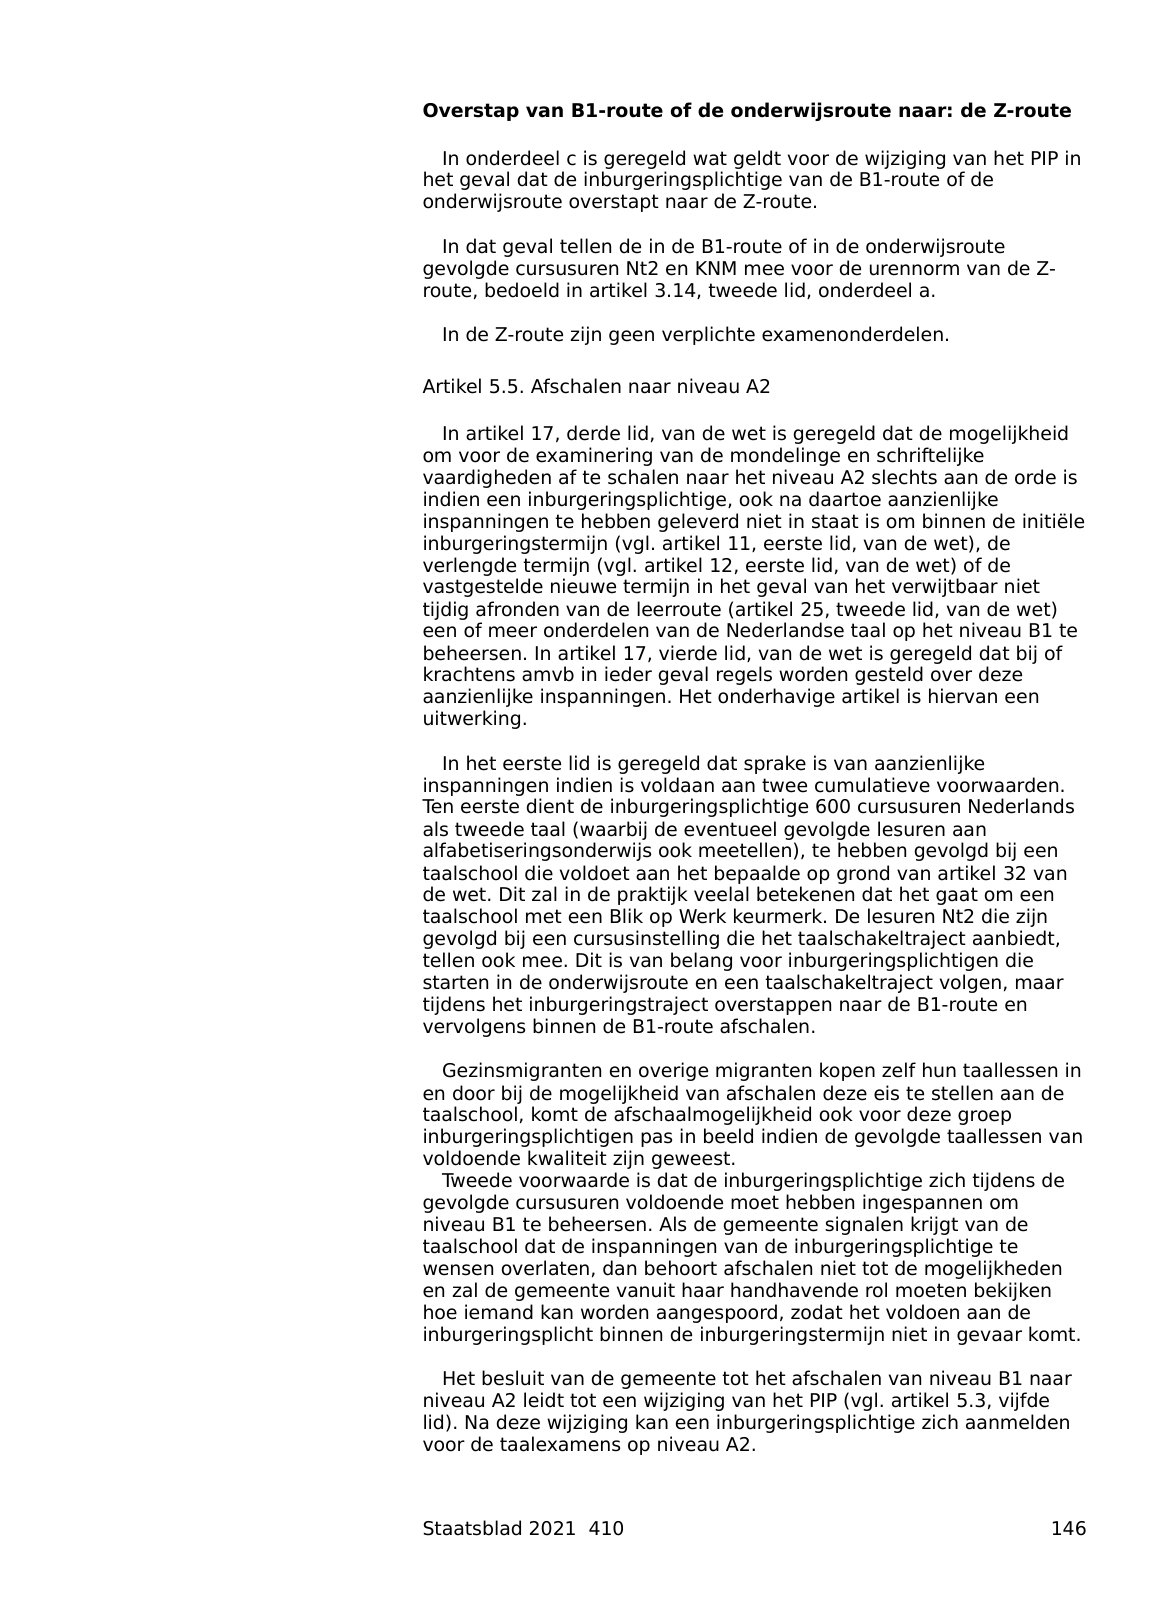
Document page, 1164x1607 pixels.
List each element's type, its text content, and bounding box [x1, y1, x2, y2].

text Tweede voorwaarde is dat de inburgeringsplichtige zich tijdens de gevolgde cursusuren voldoende moet hebben ingespannen om niveau B1 te beheersen. Als de gemeente signalen krijgt van de taalschool dat de inspanningen van de inburgeringsplichtige te wensen overlaten, dan behoort afschalen niet tot de mogelijkheden en zal de gemeente vanuit haar handhavende rol moeten bekijken hoe iemand kan worden aangespoord, zodat het voldoen aan de inburgeringsplicht binnen de inburgeringstermijn niet in gevaar komt. [422, 1170, 1087, 1346]
text In dat geval tellen de in de B1-route of in de onderwijsroute gevolgde cursusuren Nt2 en KNM mee voor de urennorm van de Z-route, bedoeld in artikel 3.14, tweede lid, onderdeel a. [422, 236, 1087, 301]
text In artikel 17, derde lid, van de wet is geregeld dat de mogelijkheid om voor de examinering van de mondelinge en schriftelijke vaardigheden af te schalen naar het niveau A2 slechts aan de orde is indien een inburgeringsplichtige, ook na daartoe aanzienlijke inspanningen te hebben geleverd niet in staat is om binnen de initiële inburgeringstermijn (vgl. artikel 11, eerste lid, van de wet), de verlengde termijn (vgl. artikel 12, eerste lid, van de wet) of de vastgestelde nieuwe termijn in het geval van het verwijtbaar niet tijdig afronden van de leerroute (artikel 25, tweede lid, van de wet) een of meer onderdelen van de Nederlandse taal op het niveau B1 te beheersen. In artikel 17, vierde lid, van de wet is geregeld dat bij of krachtens amvb in ieder geval regels worden gesteld over deze aanzienlijke inspanningen. Het onderhavige artikel is hiervan een uitwerking. [422, 423, 1087, 730]
text In de Z-route zijn geen verplichte examenonderdelen. [422, 324, 1087, 346]
subtitle Overstap van B1-route of de onderwijsroute naar: de Z-route [422, 100, 1087, 122]
text Gezinsmigranten en overige migranten kopen zelf hun taallessen in en door bij de mogelijkheid van afschalen deze eis te stellen aan de taalschool, komt de afschaalmogelijkheid ook voor deze groep inburgeringsplichtigen pas in beeld indien de gevolgde taallessen van voldoende kwaliteit zijn geweest. [422, 1060, 1087, 1170]
text Het besluit van de gemeente tot het afschalen van niveau B1 naar niveau A2 leidt tot een wijziging van het PIP (vgl. artikel 5.3, vijfde lid). Na deze wijziging kan een inburgeringsplichtige zich aanmelden voor de taalexamens op niveau A2. [422, 1368, 1087, 1456]
text In onderdeel c is geregeld wat geldt voor de wijziging van het PIP in het geval dat de inburgeringsplichtige van de B1-route of de onderwijsroute overstapt naar de Z-route. [422, 147, 1087, 213]
subtitle Artikel 5.5. Afschalen naar niveau A2 [422, 376, 1087, 398]
text In het eerste lid is geregeld dat sprake is van aanzienlijke inspanningen indien is voldaan aan twee cumulatieve voorwaarden. Ten eerste dient de inburgeringsplichtige 600 cursusuren Nederlands als tweede taal (waarbij de eventueel gevolgde lesuren aan alfabetiseringsonderwijs ook meetellen), te hebben gevolgd bij een taalschool die voldoet aan het bepaalde op grond van artikel 32 van de wet. Dit zal in de praktijk veelal betekenen dat het gaat om een taalschool met een Blik op Werk keurmerk. De lesuren Nt2 die zijn gevolgd bij een cursusinstelling die het taalschakeltraject aanbiedt, tellen ook mee. Dit is van belang voor inburgeringsplichtigen die starten in de onderwijsroute en een taalschakeltraject volgen, maar tijdens het inburgeringstraject overstappen naar de B1-route en vervolgens binnen de B1-route afschalen. [422, 752, 1087, 1038]
